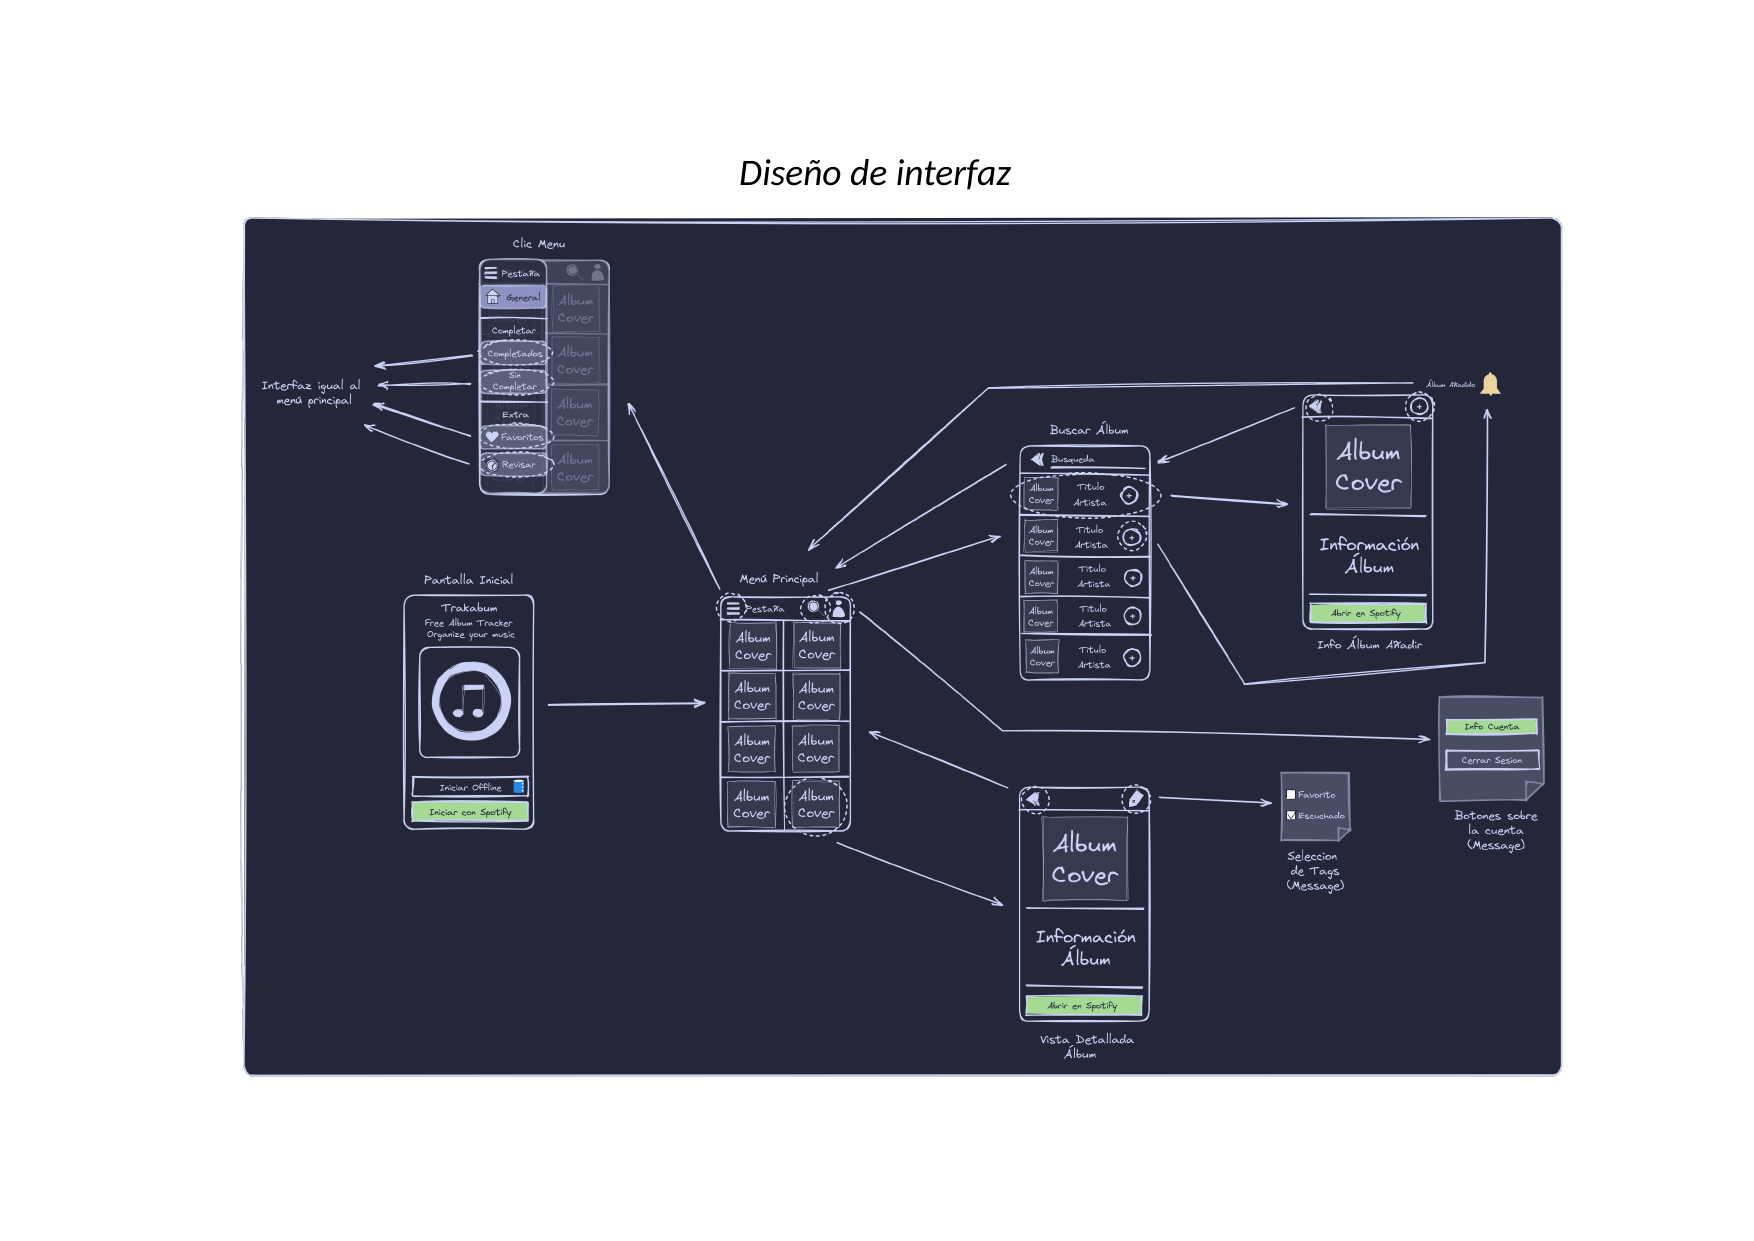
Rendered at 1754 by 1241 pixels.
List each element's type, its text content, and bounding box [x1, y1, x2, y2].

text Diseño de interfaz [118, 149, 1636, 194]
picture [236, 211, 1569, 1083]
